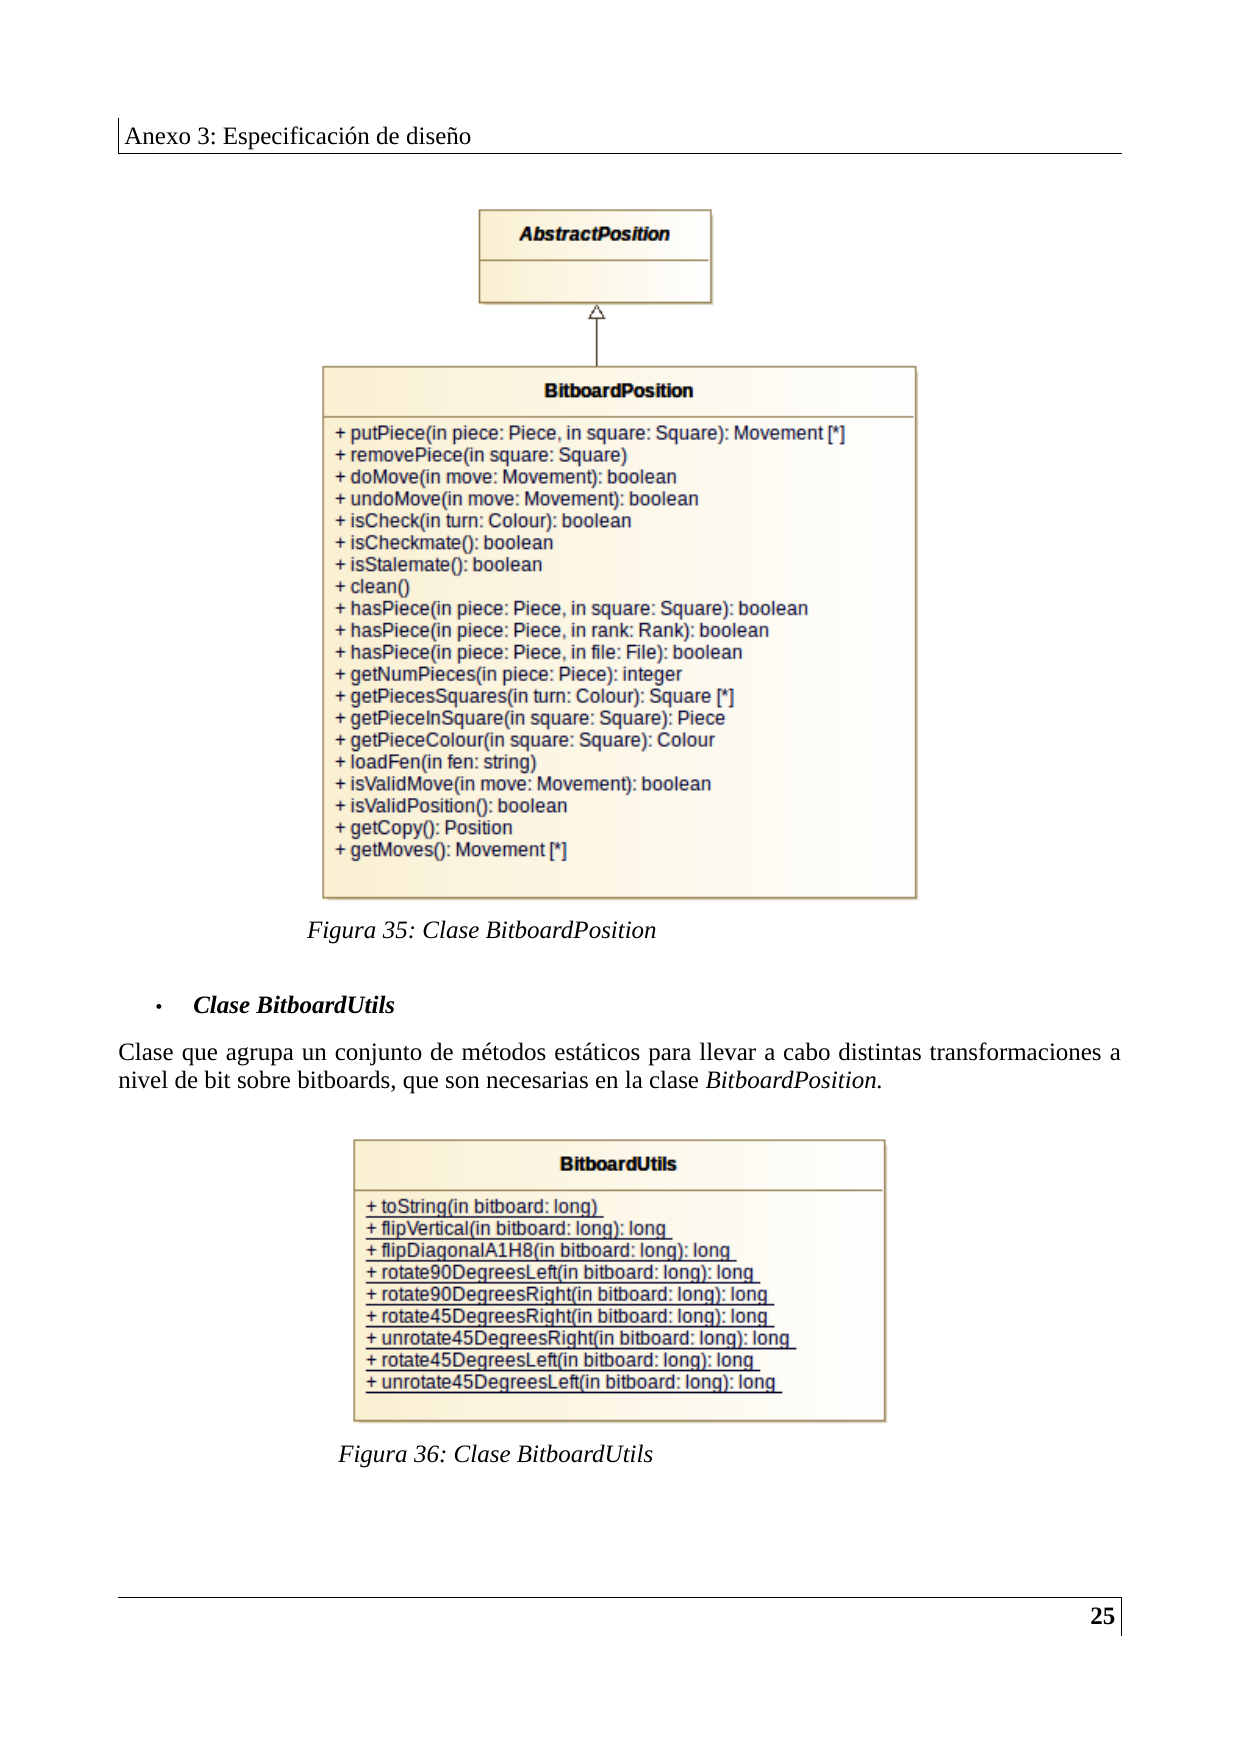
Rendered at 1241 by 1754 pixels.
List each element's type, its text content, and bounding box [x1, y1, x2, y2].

picture [307, 195, 934, 916]
picture [338, 1124, 903, 1439]
text Figura 36: Clase BitboardUtils [338, 1439, 902, 1467]
text Figura 35: Clase BitboardPosition [307, 916, 933, 944]
list Clase BitboardUtils [156, 990, 1122, 1019]
text Clase que agrupa un conjunto de métodos estáticos para llevar a cabo distintas transformaciones a nivel de bit sobre bitboards, que son necesarias en la clase BitboardPosition. [118, 1037, 1122, 1094]
